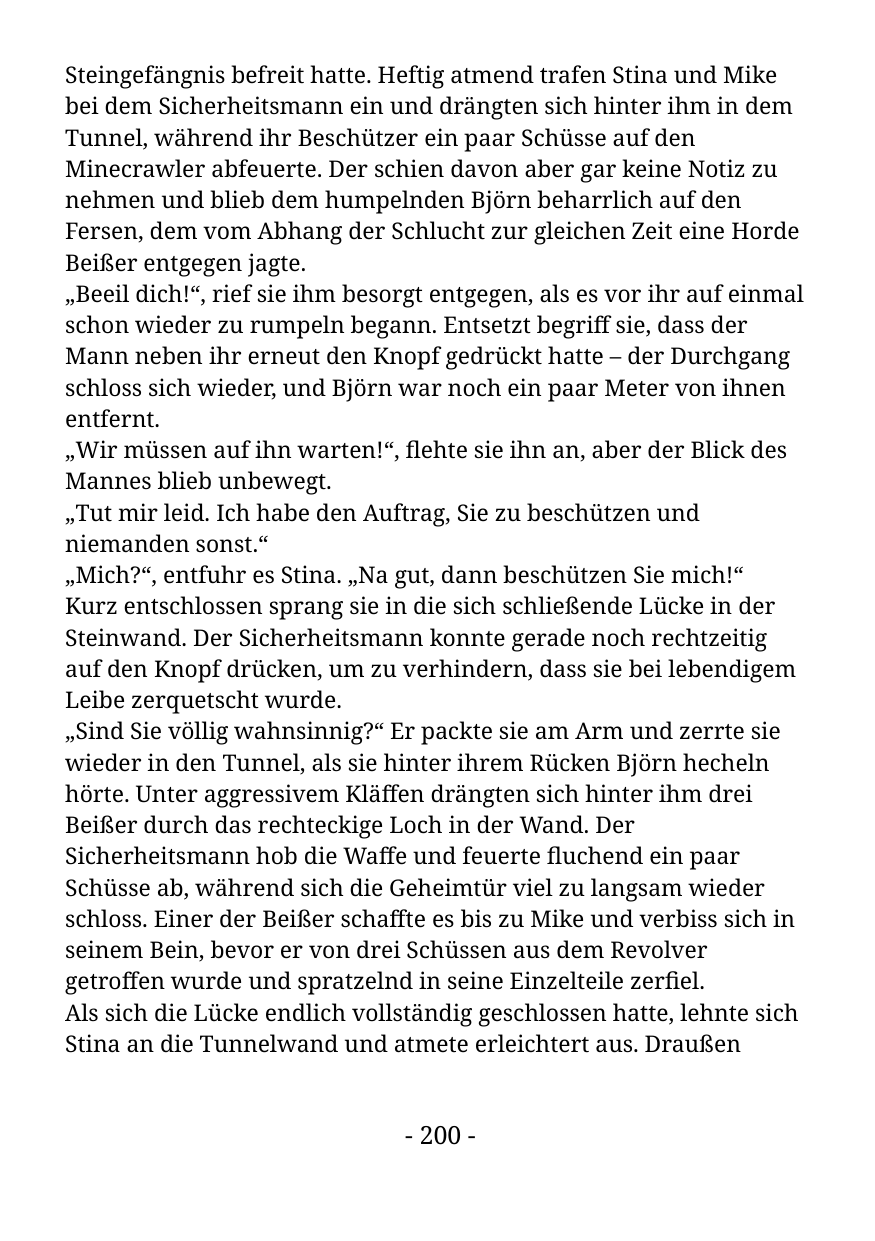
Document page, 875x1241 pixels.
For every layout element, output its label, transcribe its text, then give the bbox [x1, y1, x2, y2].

text Steingefängnis befreit hatte. Heftig atmend trafen Stina und Mike bei dem Sicherheitsmann ein und drängten sich hinter ihm in dem Tunnel, während ihr Beschützer ein paar Schüsse auf den Minecrawler abfeuerte. Der schien davon aber gar keine Notiz zu nehmen und blieb dem humpelnden Björn beharrlich auf den Fersen, dem vom Abhang der Schlucht zur gleichen Zeit eine Horde Beißer entgegen jagte. „Beeil dich!“, rief sie ihm besorgt entgegen, als es vor ihr auf einmal schon wieder zu rumpeln begann. Entsetzt begriff sie, dass der Mann neben ihr erneut den Knopf gedrückt hatte – der Durchgang schloss sich wieder, und Björn war noch ein paar Meter von ihnen entfernt. „Wir müssen auf ihn warten!“, flehte sie ihn an, aber der Blick des Mannes blieb unbewegt. „Tut mir leid. Ich habe den Auftrag, Sie zu beschützen und niemanden sonst.“ „Mich?“, entfuhr es Stina. „Na gut, dann beschützen Sie mich!“ Kurz entschlossen sprang sie in die sich schließende Lücke in der Steinwand. Der Sicherheitsmann konnte gerade noch rechtzeitig auf den Knopf drücken, um zu verhindern, dass sie bei lebendigem Leibe zerquetscht wurde. „Sind Sie völlig wahnsinnig?“ Er packte sie am Arm und zerrte sie wieder in den Tunnel, als sie hinter ihrem Rücken Björn hecheln hörte. Unter aggressivem Kläffen drängten sich hinter ihm drei Beißer durch das rechteckige Loch in der Wand. Der Sicherheitsmann hob die Waffe und feuerte fluchend ein paar Schüsse ab, während sich die Geheimtür viel zu langsam wieder schloss. Einer der Beißer schaffte es bis zu Mike und verbiss sich in seinem Bein, bevor er von drei Schüssen aus dem Revolver getroffen wurde und spratzelnd in seine Einzelteile zerfiel. Als sich die Lücke endlich vollständig geschlossen hatte, lehnte sich Stina an die Tunnelwand und atmete erleichtert aus. Draußen [65, 59, 809, 1059]
